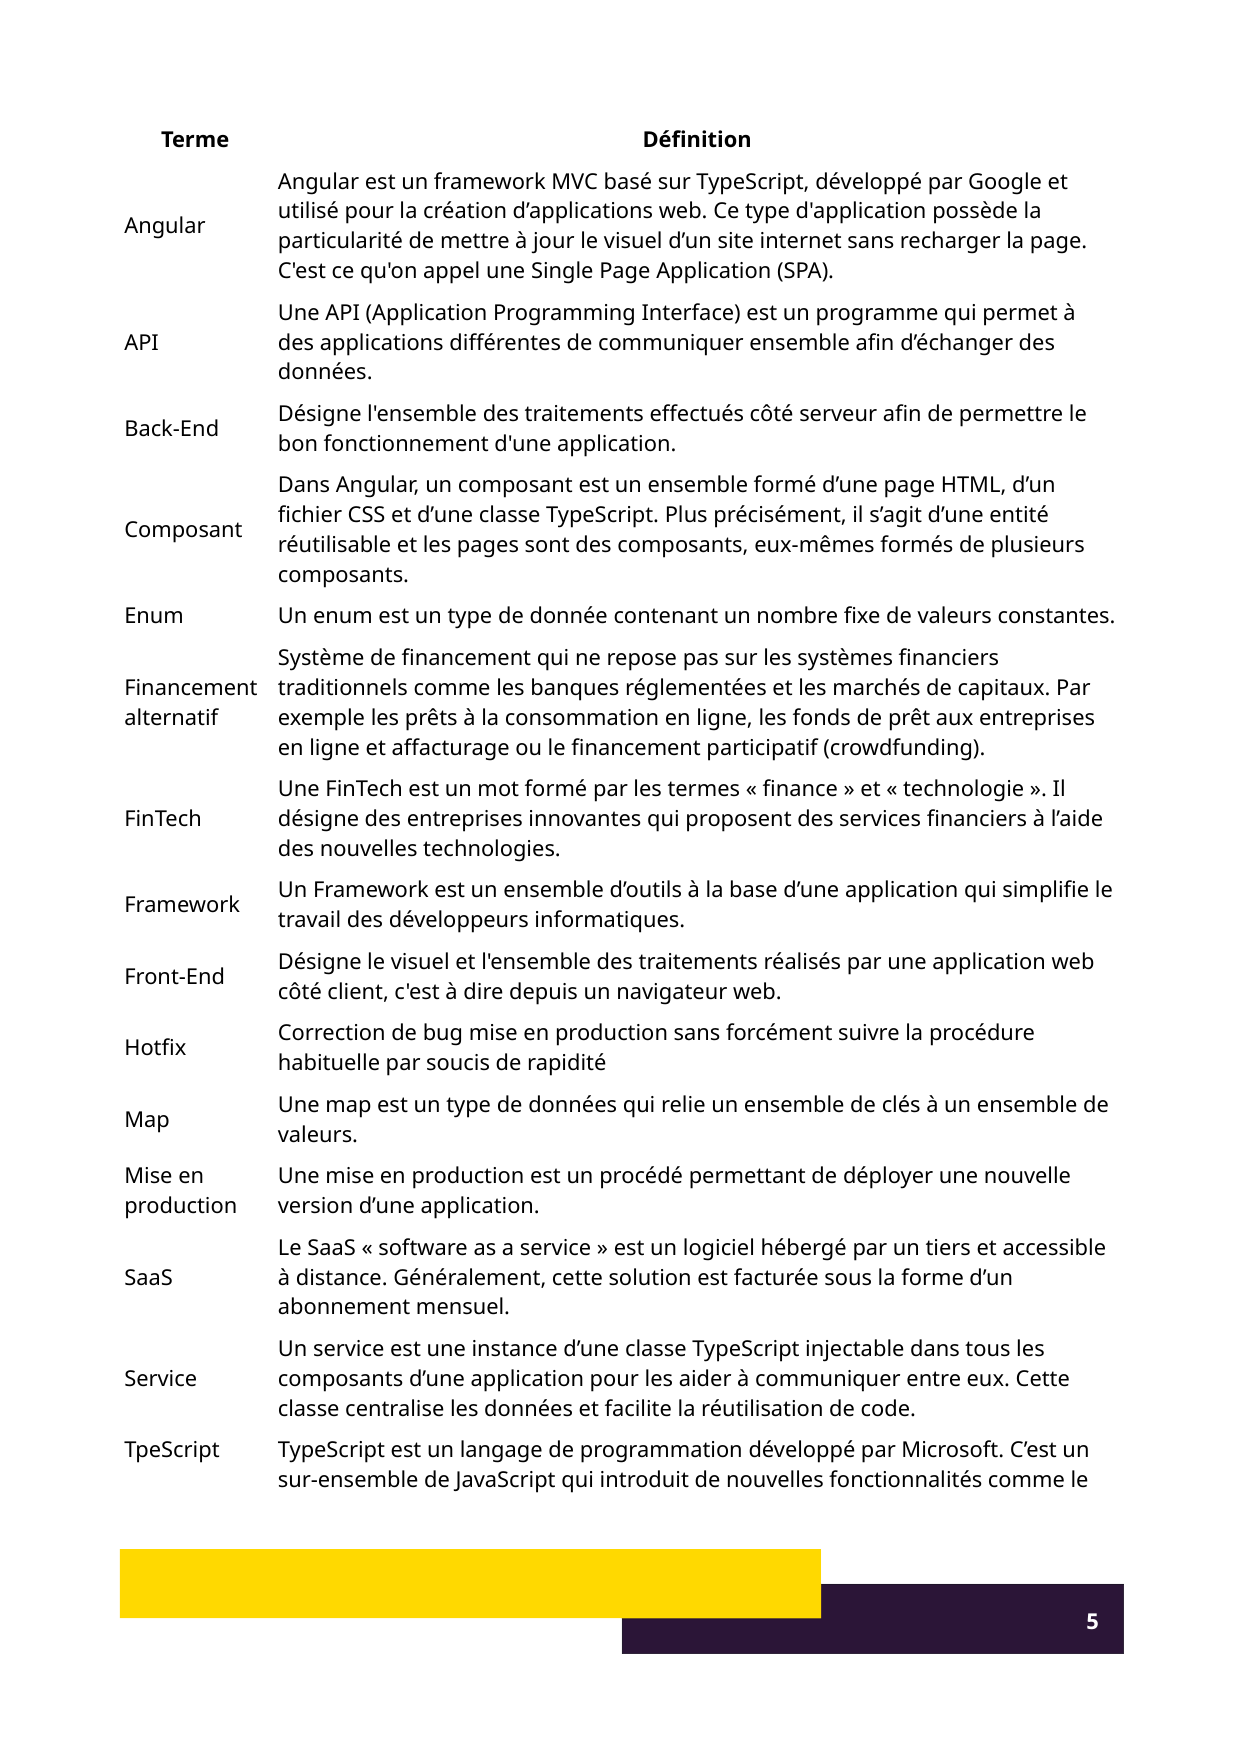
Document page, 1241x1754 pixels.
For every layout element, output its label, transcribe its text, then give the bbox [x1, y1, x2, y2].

table_cell Angular [118, 160, 272, 291]
table_cell Correction de bug mise en production sans forcément suivre la procédure habituelle par soucis de rapidité [272, 1011, 1122, 1083]
table_cell Système de financement qui ne repose pas sur les systèmes financiers traditionnels comme les banques réglementées et les marchés de capitaux. Par exemple les prêts à la consommation en ligne, les fonds de prêt aux entreprises en ligne et affacturage ou le financement participatif (crowdfunding). [272, 636, 1122, 767]
table_cell TpeScript [118, 1428, 272, 1494]
table_cell Dans Angular, un composant est un ensemble formé d’une page HTML, d’un fichier CSS et d’une classe TypeScript. Plus précisément, il s’agit d’une entité réutilisable et les pages sont des composants, eux-mêmes formés de plusieurs composants. [272, 464, 1122, 594]
table_cell Hotfix [118, 1011, 272, 1083]
table_cell Une mise en production est un procédé permettant de déployer une nouvelle version d’une application. [272, 1154, 1122, 1226]
table_cell Un service est une instance d’une classe TypeScript injectable dans tous les composants d’une application pour les aider à communiquer entre eux. Cette classe centralise les données et facilite la réutilisation de code. [272, 1327, 1122, 1428]
table_cell Désigne l'ensemble des traitements effectués côté serveur afin de permettre le bon fonctionnement d'une application. [272, 392, 1122, 463]
table_cell API [118, 291, 272, 392]
table_cell Une API (Application Programming Interface) est un programme qui permet à des applications différentes de communiquer ensemble afin d’échanger des données. [272, 291, 1122, 392]
table_cell Back-End [118, 392, 272, 463]
table_cell Framework [118, 869, 272, 940]
table_header Terme [118, 118, 272, 160]
table_cell Enum [118, 595, 272, 636]
table_cell Un enum est un type de donnée contenant un nombre fixe de valeurs constantes. [272, 595, 1122, 636]
picture [119, 1549, 1124, 1654]
table_cell Angular est un framework MVC basé sur TypeScript, développé par Google et utilisé pour la création d’applications web. Ce type d'application possède la particularité de mettre à jour le visuel d’un site internet sans recharger la page. C'est ce qu'on appel une Single Page Application (SPA). [272, 160, 1122, 291]
table_cell FinTech [118, 767, 272, 868]
table_cell Une FinTech est un mot formé par les termes « finance » et « technologie ». Il désigne des entreprises innovantes qui proposent des services financiers à l’aide des nouvelles technologies. [272, 767, 1122, 868]
table_cell Désigne le visuel et l'ensemble des traitements réalisés par une application web côté client, c'est à dire depuis un navigateur web. [272, 940, 1122, 1011]
table_cell Mise en production [118, 1154, 272, 1226]
table_cell Une map est un type de données qui relie un ensemble de clés à un ensemble de valeurs. [272, 1083, 1122, 1154]
table_header Définition [272, 118, 1122, 160]
table_cell Map [118, 1083, 272, 1154]
table_cell SaaS [118, 1226, 272, 1327]
table_cell Le SaaS « software as a service » est un logiciel hébergé par un tiers et accessible à distance. Généralement, cette solution est facturée sous la forme d’un abonnement mensuel. [272, 1226, 1122, 1327]
table_cell Composant [118, 464, 272, 594]
table_cell Financement alternatif [118, 636, 272, 767]
table_cell TypeScript est un langage de programmation développé par Microsoft. C’est un sur-ensemble de JavaScript qui introduit de nouvelles fonctionnalités comme le [272, 1428, 1122, 1494]
table_cell Front-End [118, 940, 272, 1011]
table_cell Service [118, 1327, 272, 1428]
table_cell Un Framework est un ensemble d’outils à la base d’une application qui simplifie le travail des développeurs informatiques. [272, 869, 1122, 940]
